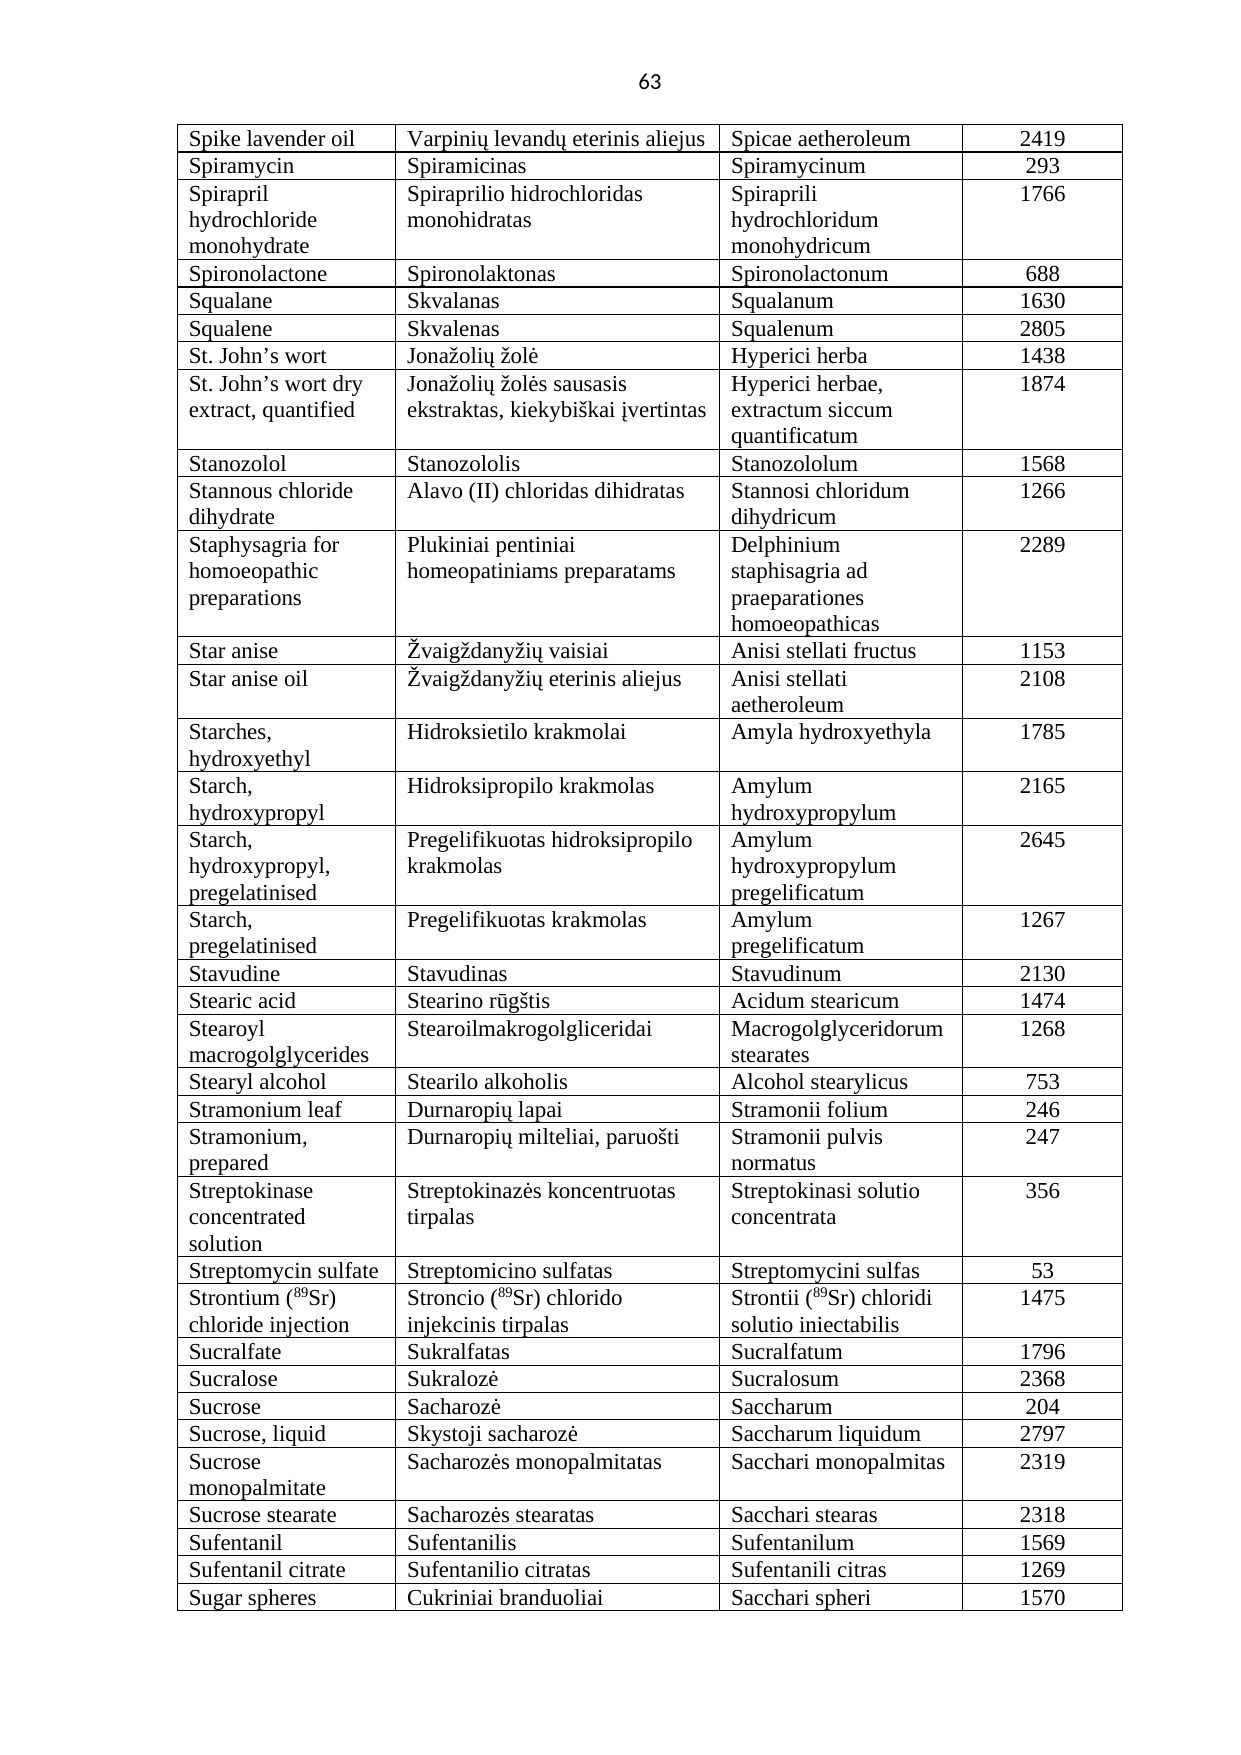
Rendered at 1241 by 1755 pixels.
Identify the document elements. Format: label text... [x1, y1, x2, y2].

table_cell Skvalenas [396, 315, 719, 341]
table_cell Squalanum [720, 288, 962, 314]
table_cell Delphinium staphisagria ad praeparationes homoeopathicas [720, 531, 962, 636]
table_cell 1568 [963, 450, 1122, 476]
table_cell Sukralozė [396, 1366, 719, 1392]
table_cell 2108 [963, 665, 1122, 717]
table_cell Starch, hydroxypropyl [178, 772, 395, 825]
table_cell 1475 [963, 1284, 1122, 1337]
table_cell Stearoilmakrogolgliceridai [396, 1015, 719, 1067]
table_cell Stramonii folium [720, 1096, 962, 1122]
table_cell Streptomicino sulfatas [396, 1257, 719, 1283]
table_cell Amyla hydroxyethyla [720, 719, 962, 771]
table_cell Streptokinasi solutio concentrata [720, 1177, 962, 1256]
table_cell Spirapril hydrochloride monohydrate [178, 180, 395, 259]
table_cell Skystoji sacharozė [396, 1420, 719, 1447]
table_cell Stannosi chloridum dihydricum [720, 477, 962, 530]
table_cell 293 [963, 153, 1122, 179]
table_cell 1268 [963, 1015, 1122, 1067]
table_cell Streptomycini sulfas [720, 1257, 962, 1283]
table_cell Hyperici herbae, extractum siccum quantificatum [720, 370, 962, 449]
table_cell Anisi stellati aetheroleum [720, 665, 962, 717]
table_cell Hidroksietilo krakmolai [396, 719, 719, 771]
table_cell Squalene [178, 315, 395, 341]
table_cell Sufentanilis [396, 1529, 719, 1555]
table_cell Spironolactonum [720, 260, 962, 286]
table_cell Hidroksipropilo krakmolas [396, 772, 719, 825]
table_cell 2130 [963, 960, 1122, 986]
table_cell Spironolactone [178, 260, 395, 286]
table_cell Spironolaktonas [396, 260, 719, 286]
table_cell Macrogolglyceridorum stearates [720, 1015, 962, 1067]
table_cell Stearic acid [178, 987, 395, 1013]
table_cell Stavudine [178, 960, 395, 986]
table_cell Sucrose, liquid [178, 1420, 395, 1447]
table_cell Alcohol stearylicus [720, 1068, 962, 1095]
table_cell 688 [963, 260, 1122, 286]
table_cell Sucrose [178, 1393, 395, 1419]
table_cell Plukiniai pentiniai homeopatiniams preparatams [396, 531, 719, 636]
table_cell 1630 [963, 288, 1122, 314]
table_cell Žvaigždanyžių vaisiai [396, 637, 719, 664]
table_cell 753 [963, 1068, 1122, 1095]
table_cell Stramonii pulvis normatus [720, 1123, 962, 1176]
table_cell 1267 [963, 906, 1122, 959]
table_cell Žvaigždanyžių eterinis aliejus [396, 665, 719, 717]
table_cell Strontium (89Sr) chloride injection [178, 1284, 395, 1337]
table_cell Stramonium, prepared [178, 1123, 395, 1176]
table_cell Cukriniai branduoliai [396, 1584, 719, 1610]
table_cell Amylum pregelificatum [720, 906, 962, 959]
table_cell Saccharum [720, 1393, 962, 1419]
table_cell 1874 [963, 370, 1122, 449]
table_cell 1474 [963, 987, 1122, 1013]
table_cell Star anise [178, 637, 395, 664]
table_cell 53 [963, 1257, 1122, 1283]
table_cell 1570 [963, 1584, 1122, 1610]
table_cell Jonažolių žolės sausasis ekstraktas, kiekybiškai įvertintas [396, 370, 719, 449]
table_cell Sacharozės monopalmitatas [396, 1448, 719, 1500]
table_cell Stavudinum [720, 960, 962, 986]
table_cell Sucralose [178, 1366, 395, 1392]
table_cell Squalenum [720, 315, 962, 341]
table_cell Spike lavender oil [178, 125, 395, 151]
table_cell Stearoyl macrogolglycerides [178, 1015, 395, 1067]
table_cell Sufentanil [178, 1529, 395, 1555]
table_cell 247 [963, 1123, 1122, 1176]
table_cell Spiramycinum [720, 153, 962, 179]
table_cell Stearyl alcohol [178, 1068, 395, 1095]
table_cell 356 [963, 1177, 1122, 1256]
table_cell Squalane [178, 288, 395, 314]
table_cell Starch, hydroxypropyl, pregelatinised [178, 826, 395, 905]
table_cell 1153 [963, 637, 1122, 664]
table_cell 2318 [963, 1501, 1122, 1528]
table_cell Jonažolių žolė [396, 342, 719, 368]
table_cell Sufentanilum [720, 1529, 962, 1555]
table_cell 2797 [963, 1420, 1122, 1447]
table_cell St. John’s wort [178, 342, 395, 368]
table_cell Sufentanilio citratas [396, 1556, 719, 1583]
table_cell Pregelifikuotas hidroksipropilo krakmolas [396, 826, 719, 905]
table_cell Sucralosum [720, 1366, 962, 1392]
table_cell Streptokinase concentrated solution [178, 1177, 395, 1256]
table_cell Stanozolol [178, 450, 395, 476]
table_cell Pregelifikuotas krakmolas [396, 906, 719, 959]
table_cell Skvalanas [396, 288, 719, 314]
table_cell Staphysagria for homoeopathic preparations [178, 531, 395, 636]
table_cell Anisi stellati fructus [720, 637, 962, 664]
table_cell Stannous chloride dihydrate [178, 477, 395, 530]
table_cell Spiramycin [178, 153, 395, 179]
table_cell 1796 [963, 1338, 1122, 1364]
table_cell Sacchari stearas [720, 1501, 962, 1528]
table_cell Sacharozės stearatas [396, 1501, 719, 1528]
table_cell Strontii (89Sr) chloridi solutio iniectabilis [720, 1284, 962, 1337]
table_cell Star anise oil [178, 665, 395, 717]
table_cell Durnaropių milteliai, paruošti [396, 1123, 719, 1176]
table_cell Alavo (II) chloridas dihidratas [396, 477, 719, 530]
table_cell Stramonium leaf [178, 1096, 395, 1122]
table_cell Stearilo alkoholis [396, 1068, 719, 1095]
table_cell 1269 [963, 1556, 1122, 1583]
table_cell Sucralfate [178, 1338, 395, 1364]
table_cell 1438 [963, 342, 1122, 368]
table_cell Sucrose stearate [178, 1501, 395, 1528]
table_cell Amylum hydroxypropylum pregelificatum [720, 826, 962, 905]
table_cell Spiramicinas [396, 153, 719, 179]
table_cell St. John’s wort dry extract, quantified [178, 370, 395, 449]
table_cell 1766 [963, 180, 1122, 259]
table_cell Sucrose monopalmitate [178, 1448, 395, 1500]
table_cell Stavudinas [396, 960, 719, 986]
table_cell 2319 [963, 1448, 1122, 1500]
table_cell Spicae aetheroleum [720, 125, 962, 151]
table_cell 1569 [963, 1529, 1122, 1555]
table_cell Sufentanili citras [720, 1556, 962, 1583]
table_cell 2805 [963, 315, 1122, 341]
table_cell Sacchari monopalmitas [720, 1448, 962, 1500]
table_cell 2289 [963, 531, 1122, 636]
table_cell Sugar spheres [178, 1584, 395, 1610]
table_cell Stanozololis [396, 450, 719, 476]
table_cell Sacharozė [396, 1393, 719, 1419]
table_cell Sufentanil citrate [178, 1556, 395, 1583]
table_cell Sacchari spheri [720, 1584, 962, 1610]
table_cell Sukralfatas [396, 1338, 719, 1364]
table_cell 1266 [963, 477, 1122, 530]
table_cell Saccharum liquidum [720, 1420, 962, 1447]
table_cell 204 [963, 1393, 1122, 1419]
table_cell 2368 [963, 1366, 1122, 1392]
table_cell Acidum stearicum [720, 987, 962, 1013]
table_cell Starches, hydroxyethyl [178, 719, 395, 771]
table_cell Spiraprili hydrochloridum monohydricum [720, 180, 962, 259]
table_cell Stroncio (89Sr) chlorido injekcinis tirpalas [396, 1284, 719, 1337]
table_cell Sucralfatum [720, 1338, 962, 1364]
table_cell Streptomycin sulfate [178, 1257, 395, 1283]
table_cell 2645 [963, 826, 1122, 905]
table_cell Durnaropių lapai [396, 1096, 719, 1122]
table_cell Stanozololum [720, 450, 962, 476]
table_cell 1785 [963, 719, 1122, 771]
table_cell Amylum hydroxypropylum [720, 772, 962, 825]
table_cell Starch, pregelatinised [178, 906, 395, 959]
table_cell Hyperici herba [720, 342, 962, 368]
table_cell Varpinių levandų eterinis aliejus [396, 125, 719, 151]
table_cell Spiraprilio hidrochloridas monohidratas [396, 180, 719, 259]
table_cell 246 [963, 1096, 1122, 1122]
table_cell Stearino rūgštis [396, 987, 719, 1013]
table_cell Streptokinazės koncentruotas tirpalas [396, 1177, 719, 1256]
table_cell 2165 [963, 772, 1122, 825]
table_cell 2419 [963, 125, 1122, 151]
